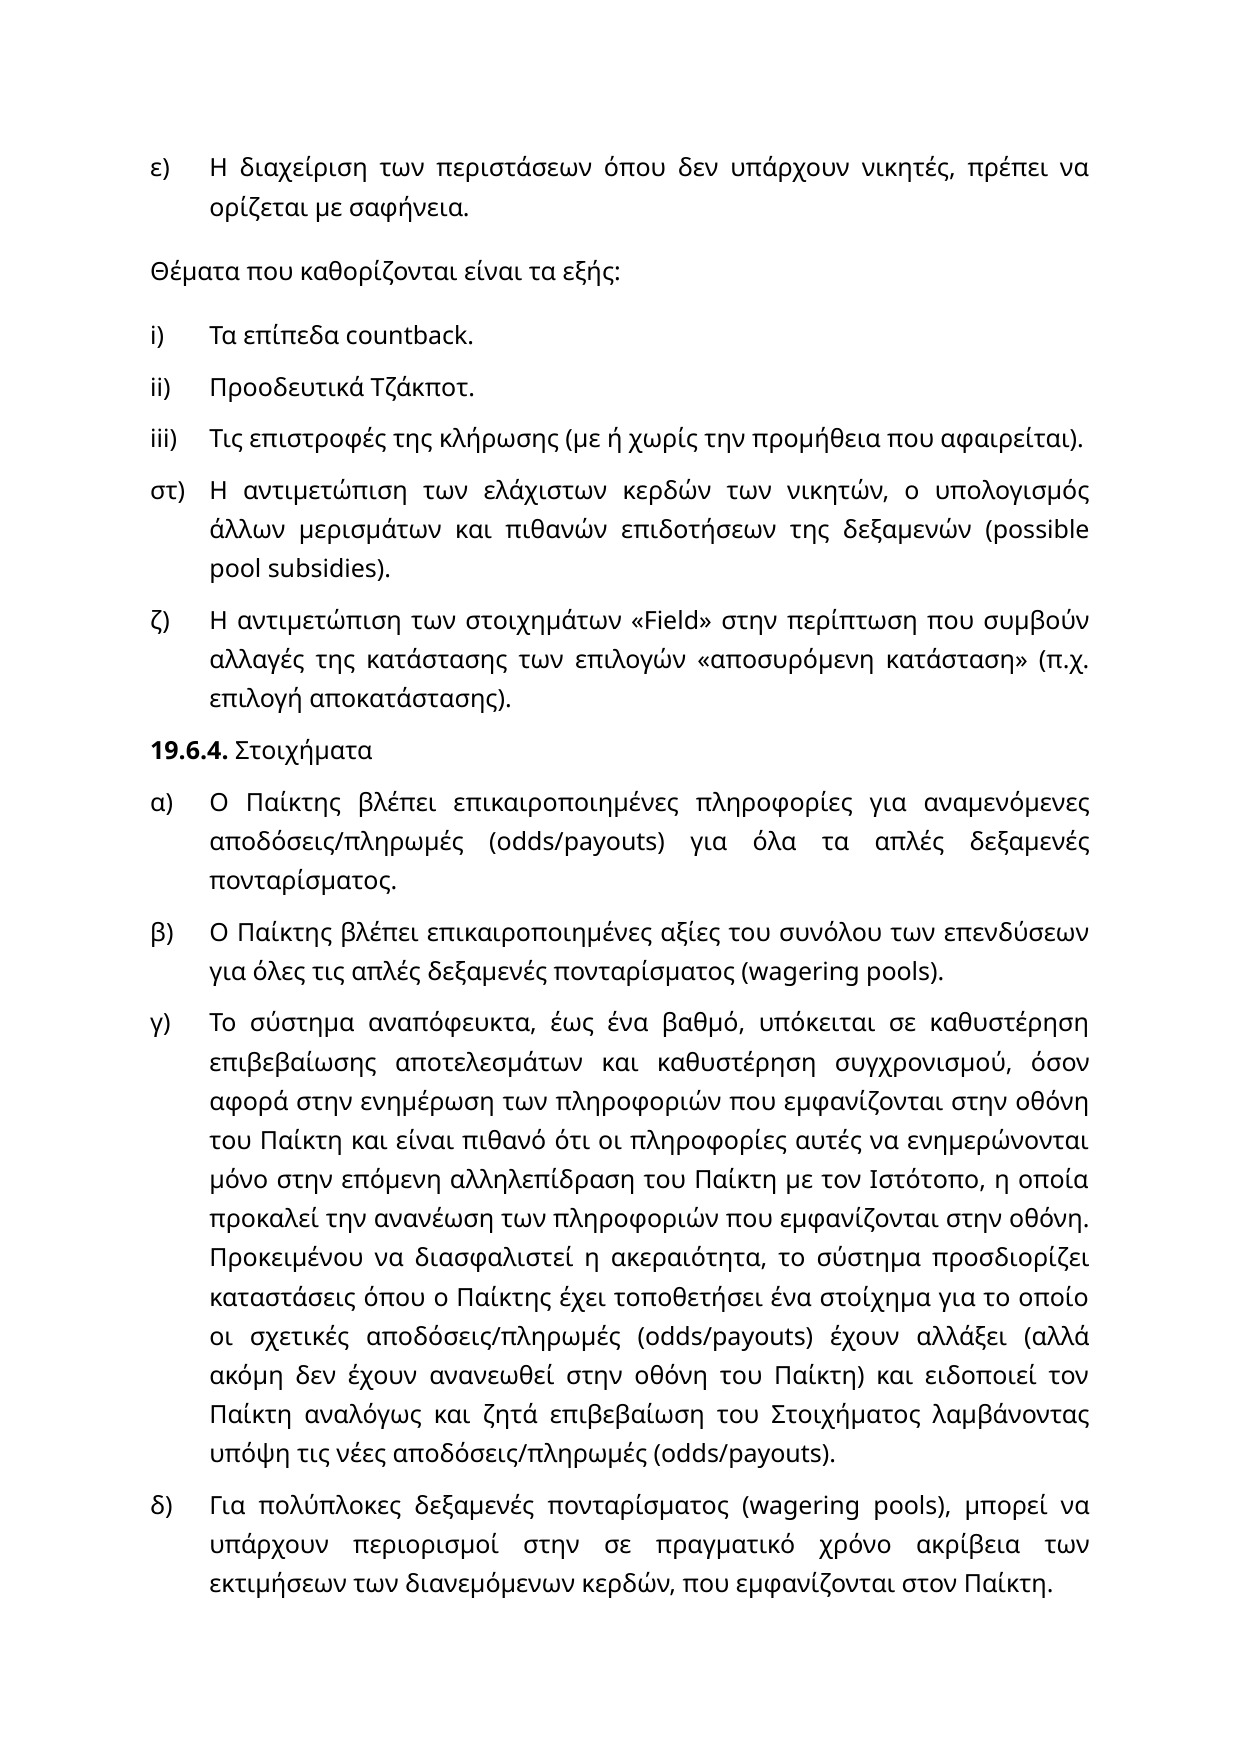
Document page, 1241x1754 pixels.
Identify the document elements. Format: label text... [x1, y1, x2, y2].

list ii) Προοδευτικά Τζάκποτ. [150, 369, 1090, 403]
list β) Ο Παίκτης βλέπει επικαιροποιημένες αξίες του συνόλου των επενδύσεων για όλες τις απλές δεξαμενές πονταρίσματος (wagering pools). [150, 914, 1090, 987]
list στ) Η αντιμετώπιση των ελάχιστων κερδών των νικητών, ο υπολογισμός άλλων μερισμάτων και πιθανών επιδοτήσεων της δεξαμενών (possible pool subsidies). [150, 472, 1090, 585]
list ε) Η διαχείριση των περιστάσεων όπου δεν υπάρχουν νικητές, πρέπει να ορίζεται με σαφήνεια. [150, 150, 1090, 223]
list δ) Για πολύπλοκες δεξαμενές πονταρίσματος (wagering pools), μπορεί να υπάρχουν περιορισμοί στην σε πραγματικό χρόνο ακρίβεια των εκτιμήσεων των διανεμόμενων κερδών, που εμφανίζονται στον Παίκτη. [150, 1487, 1090, 1600]
list γ) Το σύστημα αναπόφευκτα, έως ένα βαθμό, υπόκειται σε καθυστέρηση επιβεβαίωσης αποτελεσμάτων και καθυστέρηση συγχρονισμού, όσον αφορά στην ενημέρωση των πληροφοριών που εμφανίζονται στην οθόνη του Παίκτη και είναι πιθανό ότι οι πληροφορίες αυτές να ενημερώνονται μόνο στην επόμενη αλληλεπίδραση του Παίκτη με τον Ιστότοπο, η οποία προκαλεί την ανανέωση των πληροφοριών που εμφανίζονται στην οθόνη. Προκειμένου να διασφαλιστεί η ακεραιότητα, το σύστημα προσδιορίζει καταστάσεις όπου ο Παίκτης έχει τοποθετήσει ένα στοίχημα για το οποίο οι σχετικές αποδόσεις/πληρωμές (odds/payouts) έχουν αλλάξει (αλλά ακόμη δεν έχουν ανανεωθεί στην οθόνη του Παίκτη) και ειδοποιεί τον Παίκτη αναλόγως και ζητά επιβεβαίωση του Στοιχήματος λαμβάνοντας υπόψη τις νέες αποδόσεις/πληρωμές (odds/payouts). [150, 1005, 1090, 1470]
list ζ) Η αντιμετώπιση των στοιχημάτων «Field» στην περίπτωση που συμβούν αλλαγές της κατάστασης των επιλογών «αποσυρόμενη κατάσταση» (π.χ. επιλογή αποκατάστασης). [150, 602, 1090, 715]
text Θέματα που καθορίζονται είναι τα εξής: [150, 253, 1090, 287]
list iii) Τις επιστροφές της κλήρωσης (με ή χωρίς την προμήθεια που αφαιρείται). [150, 421, 1090, 455]
text 19.6.4. Στοιχήματα [150, 732, 1090, 767]
list α) Ο Παίκτης βλέπει επικαιροποιημένες πληροφορίες για αναμενόμενες αποδόσεις/πληρωμές (odds/payouts) για όλα τα απλές δεξαμενές πονταρίσματος. [150, 784, 1090, 897]
list i) Τα επίπεδα countback. [150, 317, 1090, 352]
